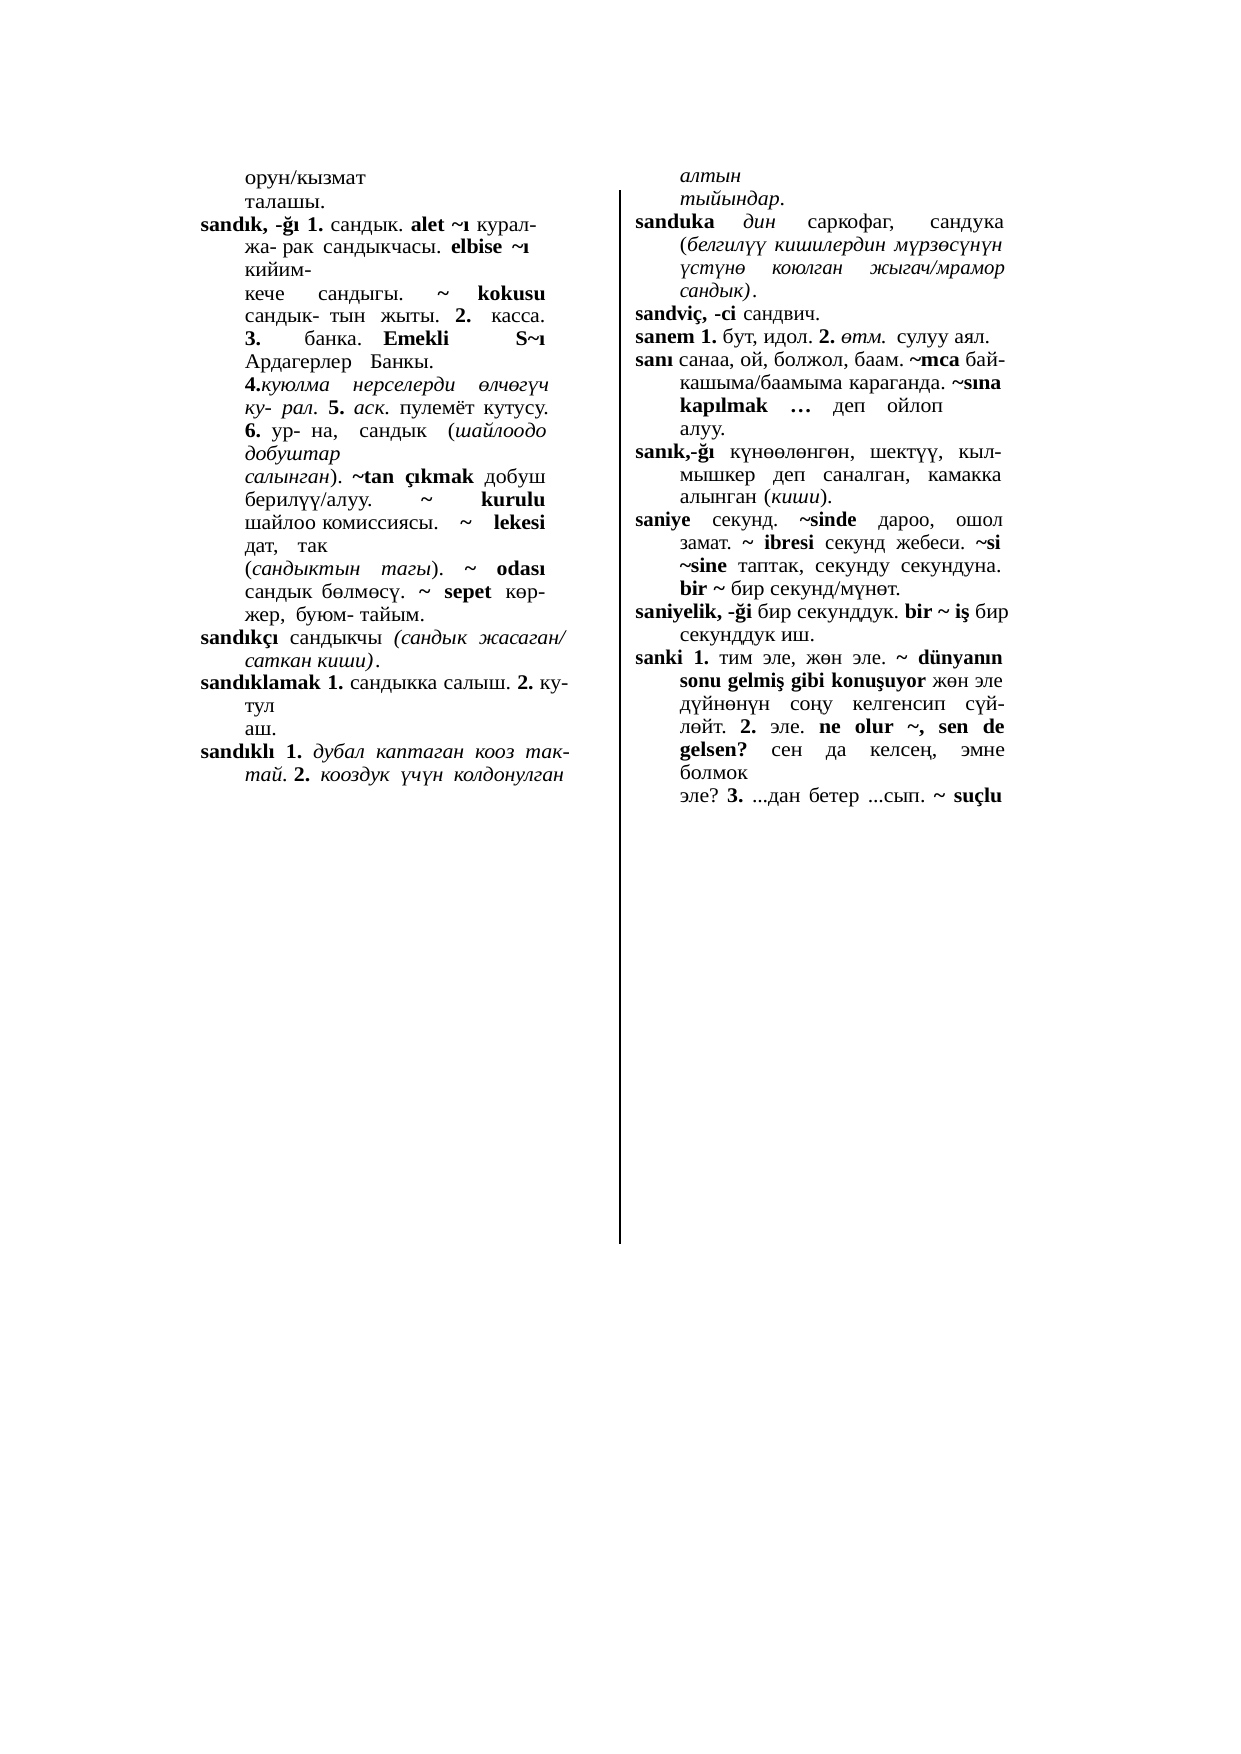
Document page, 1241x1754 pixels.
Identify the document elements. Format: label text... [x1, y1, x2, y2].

text sandıkçı сандыкчы (сандык жасаган/ саткан киши). [200, 626, 580, 672]
text sanık,-ğı күнөөлөнгөн, шектүү, кыл- мышкер деп саналган, камакка [635, 440, 1065, 486]
text алтын тыйындар. [679, 164, 850, 210]
text дүйнөнүн соңу келгенсип сүй- лөйт. 2. эле. ne olur ~, sen de gelsen? сен да келсең, эмне болмок [679, 692, 1005, 784]
text эле? 3. ...дан бетер ...сып. ~ suçlu [679, 784, 1005, 807]
text үстүнө коюлган жыгач/мрамор сандык). [679, 256, 1004, 302]
text sanduka дин саркофаг, сандука [635, 210, 1065, 233]
text bir ~ бир секунд/мүнөт. [679, 577, 904, 600]
text sanem 1. бут, идол. 2. өтм. сулуу аял. [635, 325, 1065, 348]
text ~sine таптак, секунду секундуна. [679, 554, 1005, 577]
text 4.куюлма нерселерди өлчөгүч ку- рал. 5. аск. пулемёт кутусу. 6. ур- на, сандык (шайлоодо добуштар [244, 373, 549, 465]
text секунддук иш. [679, 623, 816, 646]
text (сандыктын тагы). ~ odası сандык бөлмөсү. ~ sepet көр-жер, буюм- тайым. [244, 557, 545, 626]
text салынган). ~tan çıkmak добуш берилүү/алуу. ~ kurulu шайлоо комиссиясы. ~ lekesi дат, так [244, 465, 545, 557]
text орун/кызмат талашы. [244, 164, 426, 213]
text saniye секунд. ~sinde дароо, ошол замат. ~ ibresi секунд жебеси. ~si [635, 508, 1048, 554]
text sanki 1. тим эле, жөн эле. ~ dünyanın sonu gelmiş gibi konuşuyor жөн эле [635, 646, 1014, 692]
text kapılmak … деп ойлоп алуу. [679, 394, 943, 440]
text алынган (киши). [679, 486, 834, 508]
text тулаш. [244, 694, 284, 740]
text sanı санаа, ой, болжол, баам. ~mca бай- кашыма/баамыма караганда. ~sına [635, 348, 1029, 394]
text saniyelik, -ği бир секунддук. bir ~ iş бир [635, 600, 1035, 623]
text sandıklamak 1. сандыкка салыш. 2. ку- [200, 672, 599, 694]
text sandıklı 1. дубал каптаган кооз так- тай. 2. кооздук үчүн колдонулган [200, 740, 587, 786]
text кече сандыгы. ~ kokusu сандык- тын жыты. 2. касса. 3. банка. Emekli S~ı Ардагерлер Банкы. [244, 282, 545, 373]
text sandviç, -ci сандвич. [635, 302, 1065, 325]
text sandık, -ğı 1. сандык. аlet ~ı курал-жа- рак сандыкчасы. elbise ~ı кийим- [200, 213, 545, 281]
text (белгилүү кишилердин мүрзөсүнүн [679, 233, 1004, 256]
